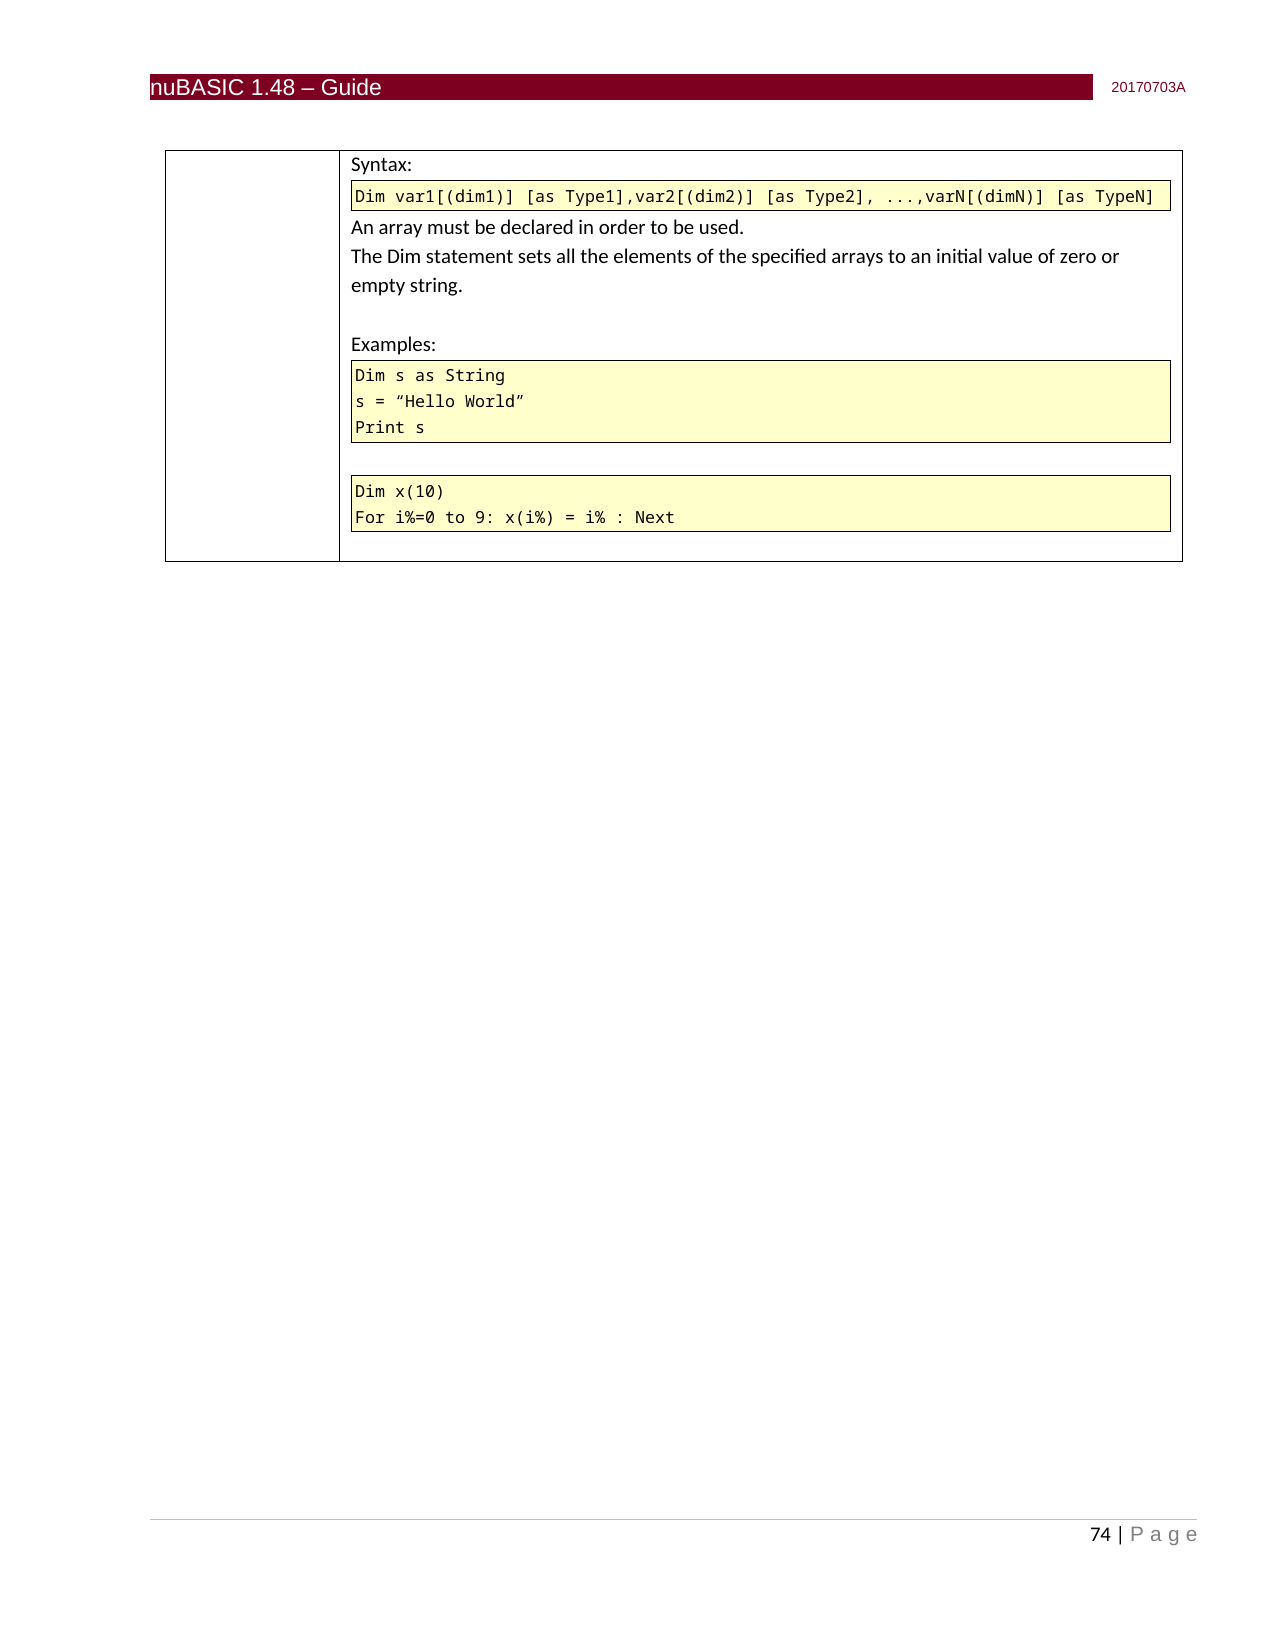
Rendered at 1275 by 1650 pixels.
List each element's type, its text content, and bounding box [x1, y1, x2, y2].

table_cell [166, 151, 339, 561]
table_cell Syntax: Dim var1[(dim1)] [as Type1],var2[(dim2)] [as Type2], ...,varN[(dimN)] [as TypeN] An array must be declared in order to be used. The Dim statement sets all the elements of the specified arrays to an initial value of zero or empty string. Examples: Dim s as String s = “Hello World” Print s Dim x(10) For i%=0 to 9: x(i%) = i% : Next [340, 151, 1182, 561]
